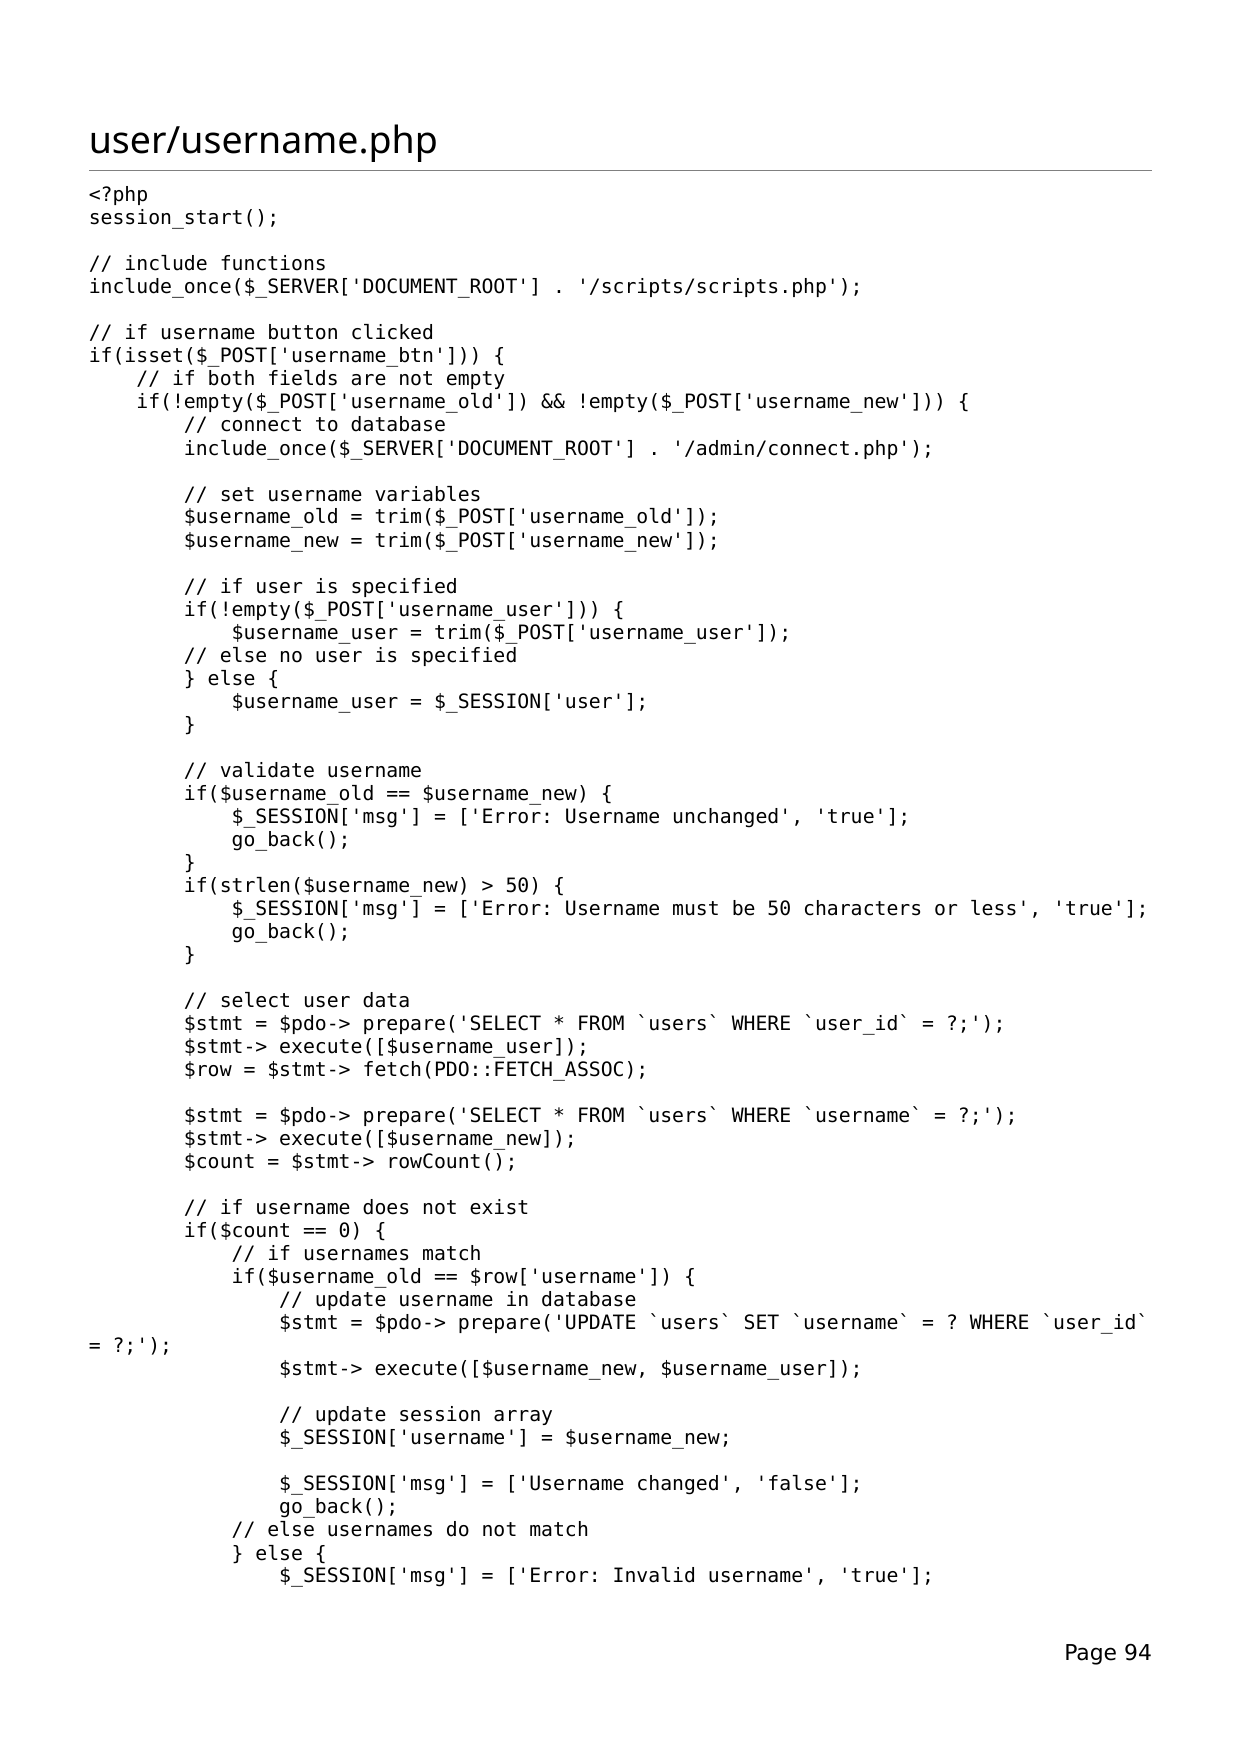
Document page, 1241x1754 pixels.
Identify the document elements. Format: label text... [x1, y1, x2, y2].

text $username_new = trim($_POST['username_new']); [88, 529, 1152, 552]
text $stmt-> execute([$username_new]); [88, 1127, 1152, 1150]
text session_start(); [88, 206, 1152, 229]
text $username_user = $_SESSION['user']; [88, 690, 1152, 713]
text $_SESSION['msg'] = ['Error: Username must be 50 characters or less', 'true']; [88, 897, 1152, 920]
text $stmt-> execute([$username_new, $username_user]); [88, 1357, 1152, 1380]
text $_SESSION['msg'] = ['Username changed', 'false']; [88, 1472, 1152, 1496]
text if($username_old == $username_new) { [88, 782, 1152, 805]
text if($count == 0) { [88, 1219, 1152, 1242]
text } [88, 713, 1152, 736]
text <?php [88, 183, 1152, 206]
text $count = $stmt-> rowCount(); [88, 1150, 1152, 1173]
text // if username button clicked [88, 321, 1152, 344]
text go_back(); [88, 1496, 1152, 1518]
text if(strlen($username_new) > 50) { [88, 874, 1152, 897]
text $username_user = trim($_POST['username_user']); [88, 621, 1152, 644]
text // update session array [88, 1403, 1152, 1426]
text // if user is specified [88, 575, 1152, 598]
subtitle user/username.php [88, 113, 1152, 171]
text include_once($_SERVER['DOCUMENT_ROOT'] . '/admin/connect.php'); [88, 437, 1152, 459]
text $_SESSION['username'] = $username_new; [88, 1426, 1152, 1449]
text // connect to database [88, 413, 1152, 437]
text } else { [88, 667, 1152, 690]
text if(isset($_POST['username_btn'])) { [88, 344, 1152, 367]
text // else usernames do not match [88, 1518, 1152, 1542]
text // validate username [88, 759, 1152, 782]
text // set username variables [88, 483, 1152, 506]
text } [88, 851, 1152, 874]
text $stmt-> execute([$username_user]); [88, 1035, 1152, 1058]
text $_SESSION['msg'] = ['Error: Username unchanged', 'true']; [88, 805, 1152, 828]
text if($username_old == $row['username']) { [88, 1265, 1152, 1288]
text } [88, 943, 1152, 966]
text // if both fields are not empty [88, 367, 1152, 391]
text // if usernames match [88, 1242, 1152, 1265]
text $row = $stmt-> fetch(PDO::FETCH_ASSOC); [88, 1058, 1152, 1081]
text // update username in database [88, 1288, 1152, 1311]
text // select user data [88, 989, 1152, 1012]
text $stmt = $pdo-> prepare('SELECT * FROM `users` WHERE `username` = ?;'); [88, 1104, 1152, 1127]
text $stmt = $pdo-> prepare('UPDATE `users` SET `username` = ? WHERE `user_id` = ?;'); [88, 1311, 1152, 1357]
text $username_old = trim($_POST['username_old']); [88, 506, 1152, 529]
text // else no user is specified [88, 644, 1152, 667]
text go_back(); [88, 920, 1152, 943]
text // if username does not exist [88, 1196, 1152, 1219]
text go_back(); [88, 828, 1152, 851]
text $_SESSION['msg'] = ['Error: Invalid username', 'true']; [88, 1564, 1152, 1588]
text // include functions [88, 252, 1152, 275]
text } else { [88, 1542, 1152, 1564]
text $stmt = $pdo-> prepare('SELECT * FROM `users` WHERE `user_id` = ?;'); [88, 1012, 1152, 1035]
text include_once($_SERVER['DOCUMENT_ROOT'] . '/scripts/scripts.php'); [88, 275, 1152, 298]
text if(!empty($_POST['username_old']) && !empty($_POST['username_new'])) { [88, 391, 1152, 413]
text if(!empty($_POST['username_user'])) { [88, 598, 1152, 621]
